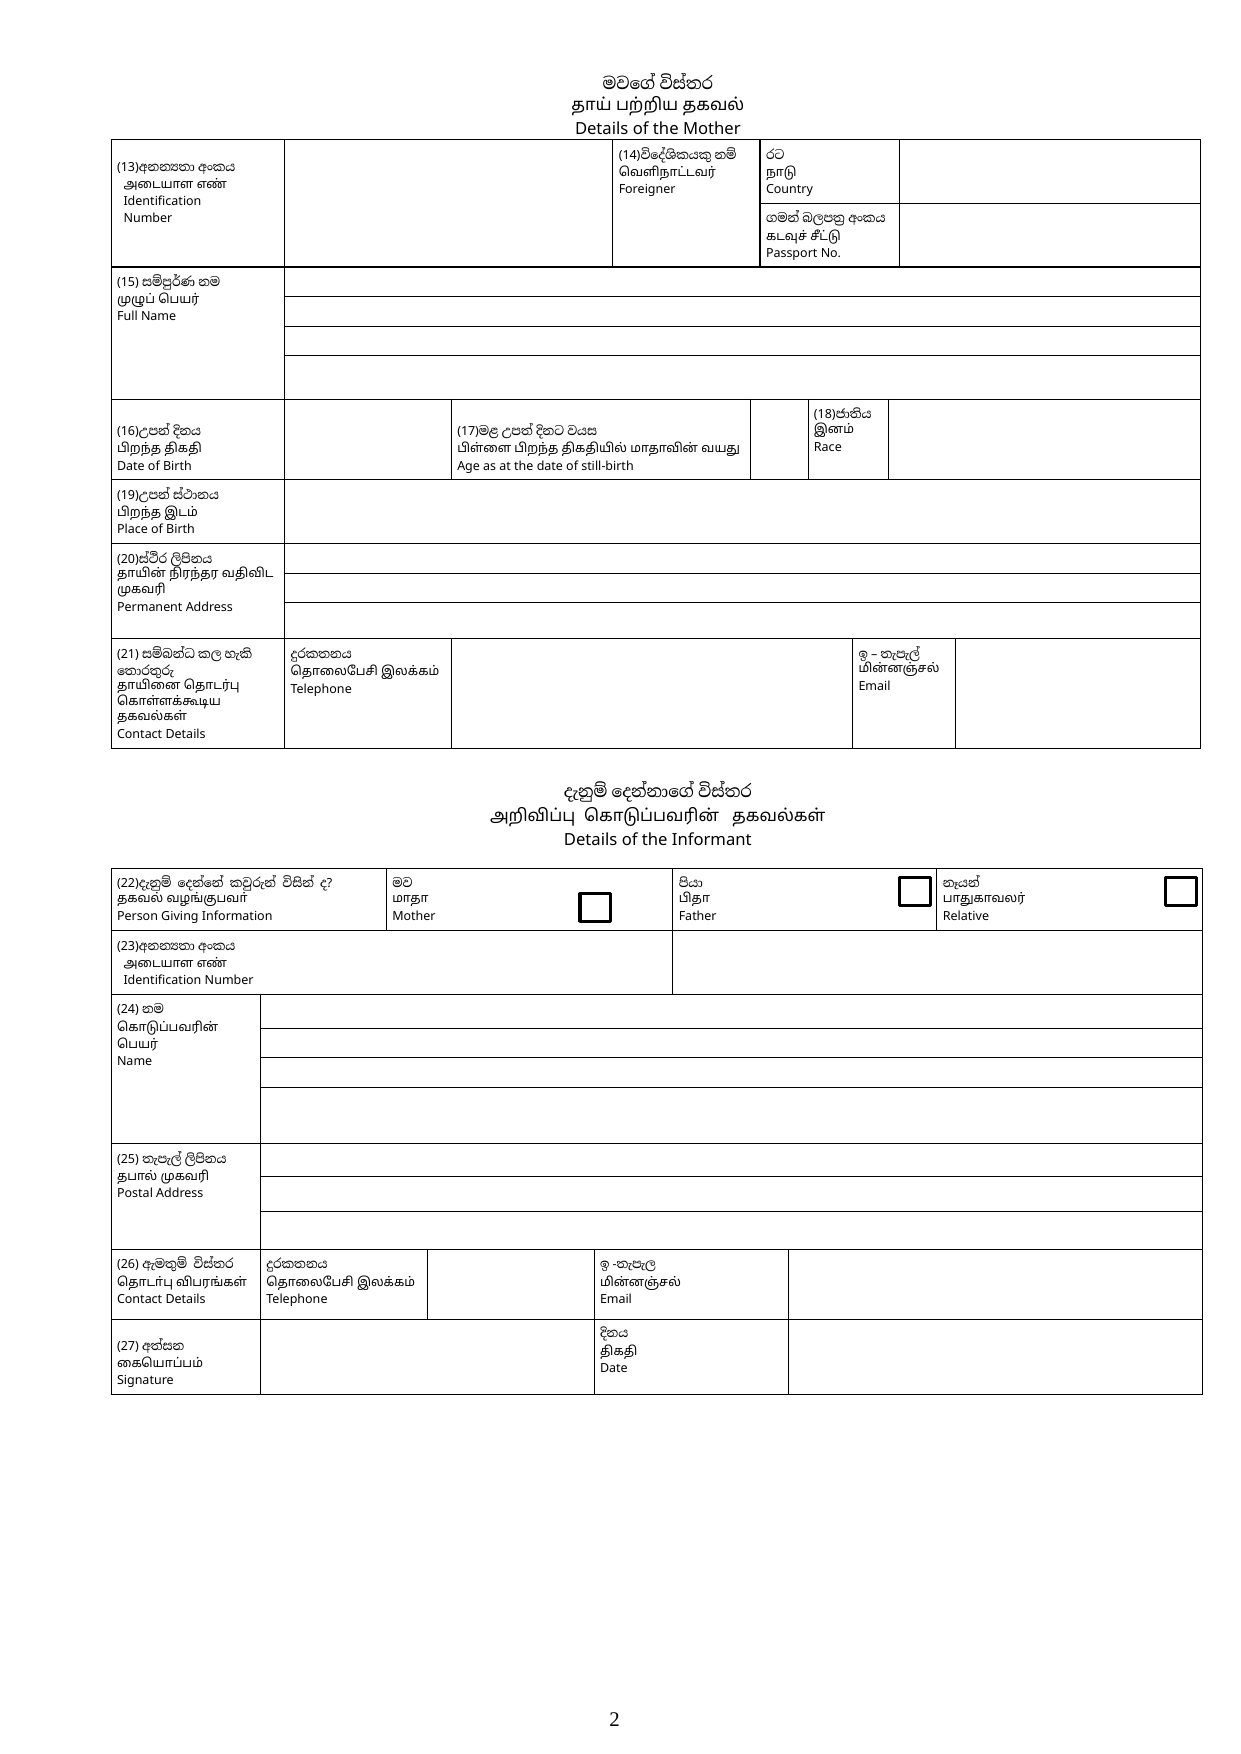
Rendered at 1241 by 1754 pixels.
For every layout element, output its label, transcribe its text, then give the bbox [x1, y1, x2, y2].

table_cell [789, 1320, 1202, 1394]
table_cell [261, 1144, 1202, 1176]
table_cell [956, 639, 1200, 748]
table_cell (26) ඇමතුම් විස්තර தொடா்பு விபரங்கள் Contact Details [112, 1250, 260, 1318]
table_cell [261, 1320, 594, 1394]
table_header නෑයන් பாதுகாவலர் Relative [937, 869, 1202, 930]
table_header මව மாதா Mother [387, 869, 672, 930]
table_cell ඉ – තැපැල් மின்னஞ்சல் Email [853, 639, 955, 748]
text Details of the Informant [112, 828, 1203, 851]
table_cell [900, 204, 1200, 266]
text මවගේ විස්තර [112, 75, 1203, 96]
table_cell (24) නම கொடுப்பவரின் பெயர் Name [112, 995, 260, 1143]
table_cell (19)උපන් ස්ථානය பிறந்த இடம் Place of Birth [112, 480, 284, 543]
table_cell [285, 297, 1200, 326]
table_cell [285, 327, 1200, 355]
table_cell (27) අත්සන கையொப்பம் Signature [112, 1320, 260, 1394]
table_cell [261, 1212, 1202, 1249]
table_cell (16)උපන් දිනය பிறந்த திகதி Date of Birth [112, 400, 284, 479]
table_header [900, 140, 1200, 203]
table_cell [261, 1029, 1202, 1057]
table_cell (17)මළ උපත් දිනට වයස பிள்ளை பிறந்த திகதியில் மாதாவின் வயது Age as at the date of still-birth [452, 400, 750, 479]
table_cell (25) තැපැල් ලිපිනය தபால் முகவரி Postal Address [112, 1144, 260, 1249]
text Details of the Mother [112, 116, 1203, 139]
table_header (14)විදේශිකය‍කු නම් வெளிநாட்டவர் Foreigner [613, 140, 759, 266]
table_cell [789, 1250, 1202, 1318]
table_header (13)අනන්‍යතා අංකය அடையாள எண் Identification Number [112, 140, 284, 266]
table_cell [428, 1250, 594, 1318]
table_cell (18)ජාතිය இனம் Race [809, 400, 888, 479]
table_cell [285, 400, 451, 479]
table_cell [285, 603, 1200, 638]
table_cell ඉ -තැපැල மின்னஞ்சல் Email [595, 1250, 788, 1318]
table_cell [261, 1177, 1202, 1211]
table_header (22)දැනුම් දෙන්නේ කවුරුන් විසින් ද? தகவல் வழங்குபவா் Person Giving Information [112, 869, 386, 930]
table_cell [285, 480, 1200, 543]
table_header [285, 140, 612, 266]
table_cell [261, 1088, 1202, 1143]
table_header රට நாடு Country [761, 140, 899, 203]
table_cell [452, 639, 852, 748]
table_cell දිනය திகதி Date [595, 1320, 788, 1394]
table_cell ගමන් බලපත්‍ර අංකය கடவுச் சீட்டு Passport No. [761, 204, 899, 266]
table_cell [673, 931, 1202, 994]
table_cell [285, 544, 1200, 573]
table_cell [261, 1058, 1202, 1087]
table_cell (21) සම්බන්ධ කල හැකි තොරතුරු தாயினை தொடர்பு கொள்ளக்கூடிய தகவல்கள் Contact Details [112, 639, 284, 748]
table_cell (23)අනන්‍යතා අංකය அடையாள எண் Identification Number [112, 931, 672, 994]
table_cell (15) සම්පුර්ණ නම முழுப் பெயர் Full Name [112, 268, 284, 398]
text දැනුම් දෙන්නාගේ විස්තර [112, 783, 1203, 804]
table_cell [261, 995, 1202, 1027]
table_cell දුරකතනය தொலைபேசி இலக்கம் Telephone [261, 1250, 427, 1318]
table_cell [751, 400, 808, 479]
text அறிவிப்பு கொடுப்பவரின் தகவல்கள் [112, 804, 1203, 828]
table_header පියා பிதா Father [673, 869, 936, 930]
table_cell (20)ස්ථිර ලිපිනය தாயின் நிரந்தர வதிவிட முகவரி Permanent Address [112, 544, 284, 638]
table_cell දුරකතනය தொலைபேசி இலக்கம் Telephone [285, 639, 451, 748]
text தாய் பற்றிய தகவல் [112, 96, 1203, 116]
table_cell [285, 268, 1200, 296]
table_cell [889, 400, 1200, 479]
table_cell [285, 356, 1200, 398]
table_cell [285, 574, 1200, 602]
